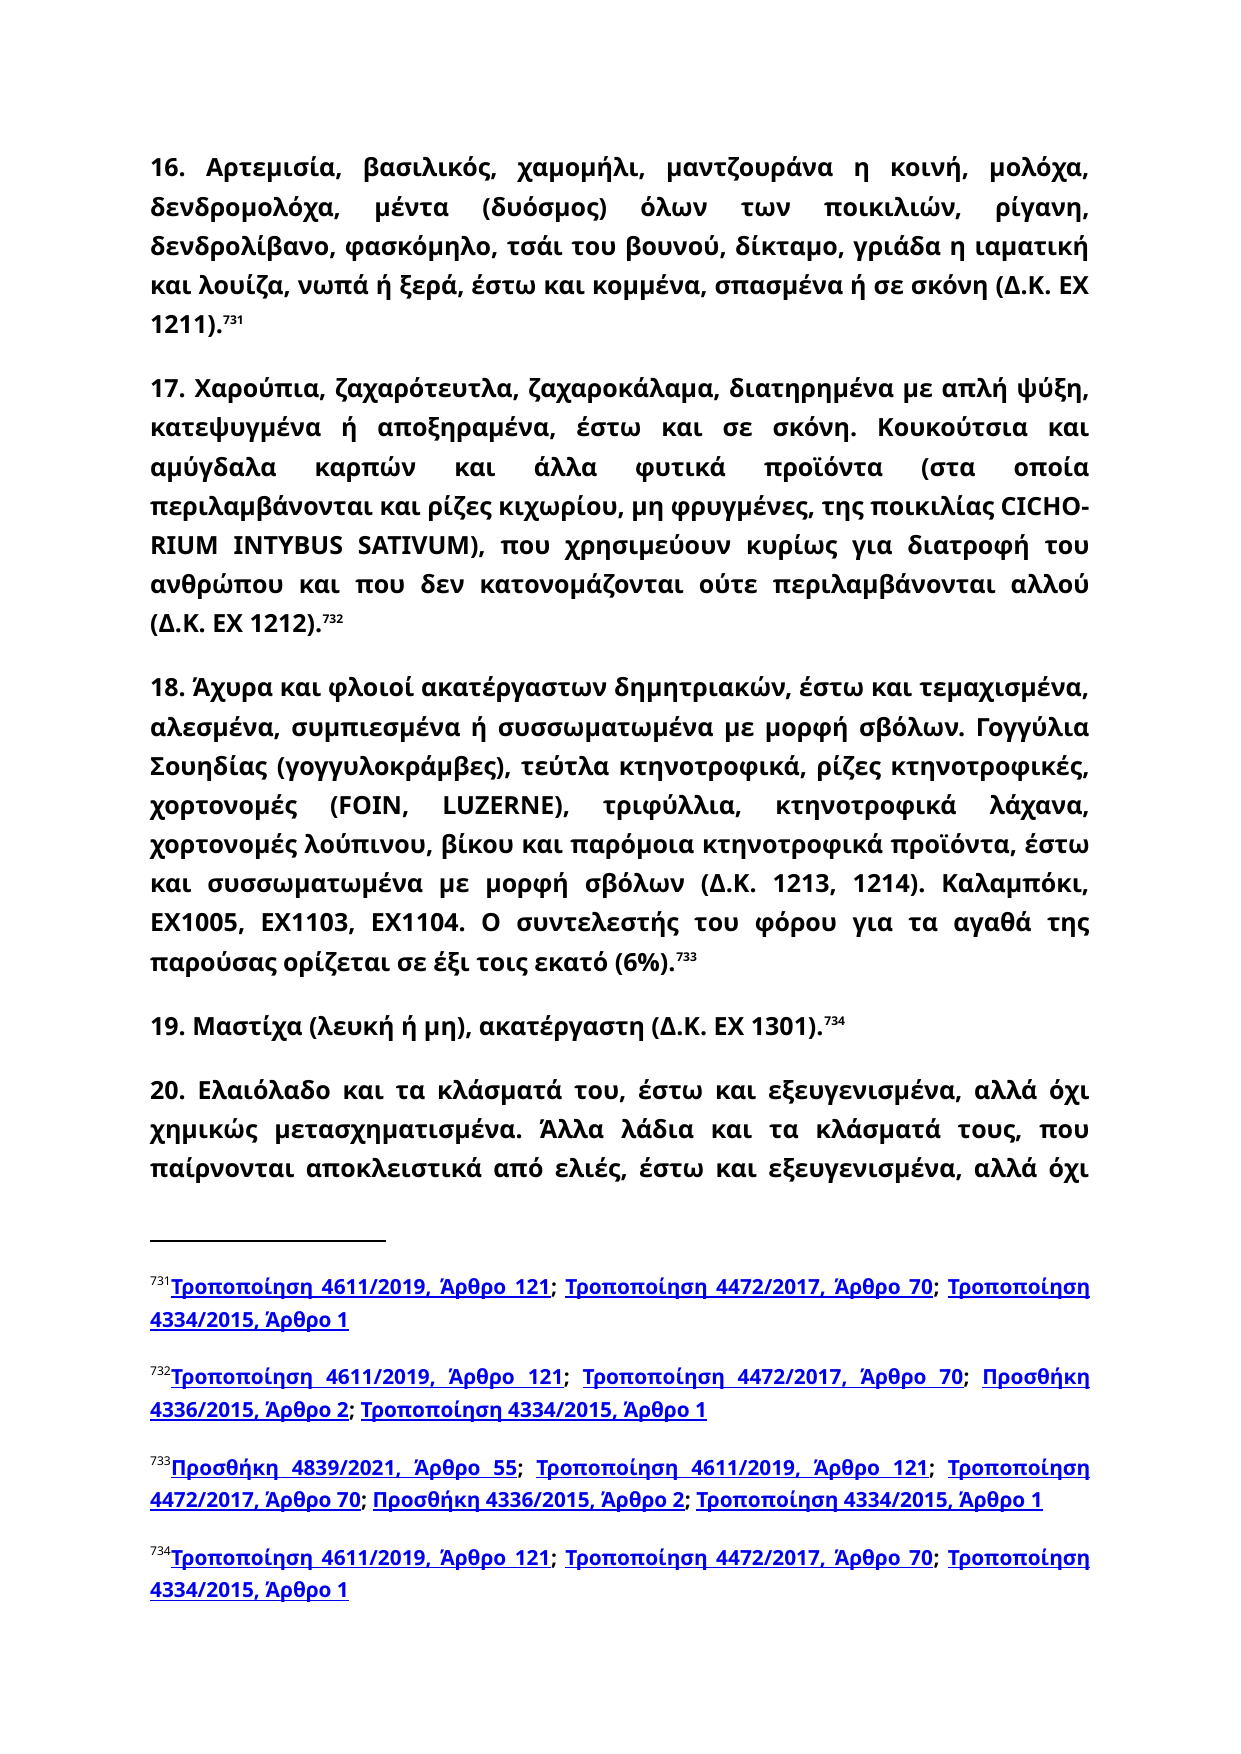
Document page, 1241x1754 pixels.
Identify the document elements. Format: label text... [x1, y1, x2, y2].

text 18. Άχυρα και φλοιοί ακατέργαστων δημητριακών, έστω και τεμαχισμένα, αλεσμένα, συμπιεσμένα ή συσσωματωμένα με μορφή σβόλων. Γογγύλια Σουηδίας (γογγυλοκράμβες), τεύτλα κτηνοτροφικά, ρίζες κτηνοτροφικές, χορτονομές (FOIN, LUZERNE), τριφύλλια, κτηνοτροφικά λάχανα, χορτονομές λούπινου, βίκου και παρόμοια κτηνοτροφικά προϊόντα, έστω και συσσωματωμένα με μορφή σβόλων (Δ.Κ. 1213, 1214). Καλαμπόκι, ΕΧ1005, ΕΧ1103, ΕΧ1104. Ο συντελεστής του φόρου για τα αγαθά της παρούσας ορίζεται σε έξι τοις εκατό (6%). [150, 670, 1090, 978]
text Προσθήκη 4839/2021, Άρθρο 55; Τροποποίηση 4611/2019, Άρθρο 121; Τροποποίηση 4472/2017, Άρθρο 70; Προσθήκη 4336/2015, Άρθρο 2; Τροποποίηση 4334/2015, Άρθρο 1 [150, 1453, 1090, 1514]
text 16. Αρτεμισία, βασιλικός, χαμομήλι, μαντζουράνα η κοινή, μολόχα, δενδρομολόχα, μέντα (δυόσμος) όλων των ποικιλιών, ρίγανη, δενδρολίβανο, φασκόμηλο, τσάι του βουνού, δίκταμο, γριάδα η ιαματική και λουίζα, νωπά ή ξερά, έστω και κομμένα, σπασμένα ή σε σκόνη (Δ.Κ. ΕΧ 1211). [150, 150, 1090, 341]
text 17. Χαρούπια, ζαχαρότευτλα, ζαχαροκάλαμα, διατηρημένα με απλή ψύξη, κατεψυγμένα ή αποξηραμένα, έστω και σε σκόνη. Κουκούτσια και αμύγδαλα καρπών και άλλα φυτικά προϊόντα (στα οποία περιλαμβάνονται και ρίζες κιχωρίου, μη φρυγμένες, της ποικιλίας CICHO-RIUM INTYBUS SATIVUM), που χρησιμεύουν κυρίως για διατροφή του ανθρώπου και που δεν κατονομάζονται ούτε περιλαμβάνονται αλλού (Δ.Κ. ΕΧ 1212). [150, 371, 1090, 640]
text Τροποποίηση 4611/2019, Άρθρο 121; Τροποποίηση 4472/2017, Άρθρο 70; Τροποποίηση 4334/2015, Άρθρο 1 [150, 1272, 1090, 1333]
text Τροποποίηση 4611/2019, Άρθρο 121; Τροποποίηση 4472/2017, Άρθρο 70; Προσθήκη 4336/2015, Άρθρο 2; Τροποποίηση 4334/2015, Άρθρο 1 [150, 1362, 1090, 1423]
text Τροποποίηση 4611/2019, Άρθρο 121; Τροποποίηση 4472/2017, Άρθρο 70; Τροποποίηση 4334/2015, Άρθρο 1 [150, 1543, 1090, 1604]
text 19. Μαστίχα (λευκή ή μη), ακατέργαστη (Δ.Κ. ΕΧ 1301). [150, 1008, 1090, 1042]
text 20. Ελαιόλαδο και τα κλάσματά του, έστω και εξευγενισμένα, αλλά όχι χημικώς μετασχηματισμένα. Άλλα λάδια και τα κλάσματά τους, που παίρνονται αποκλειστικά από ελιές, έστω και εξευγενισμένα, αλλά όχι [150, 1072, 1090, 1185]
